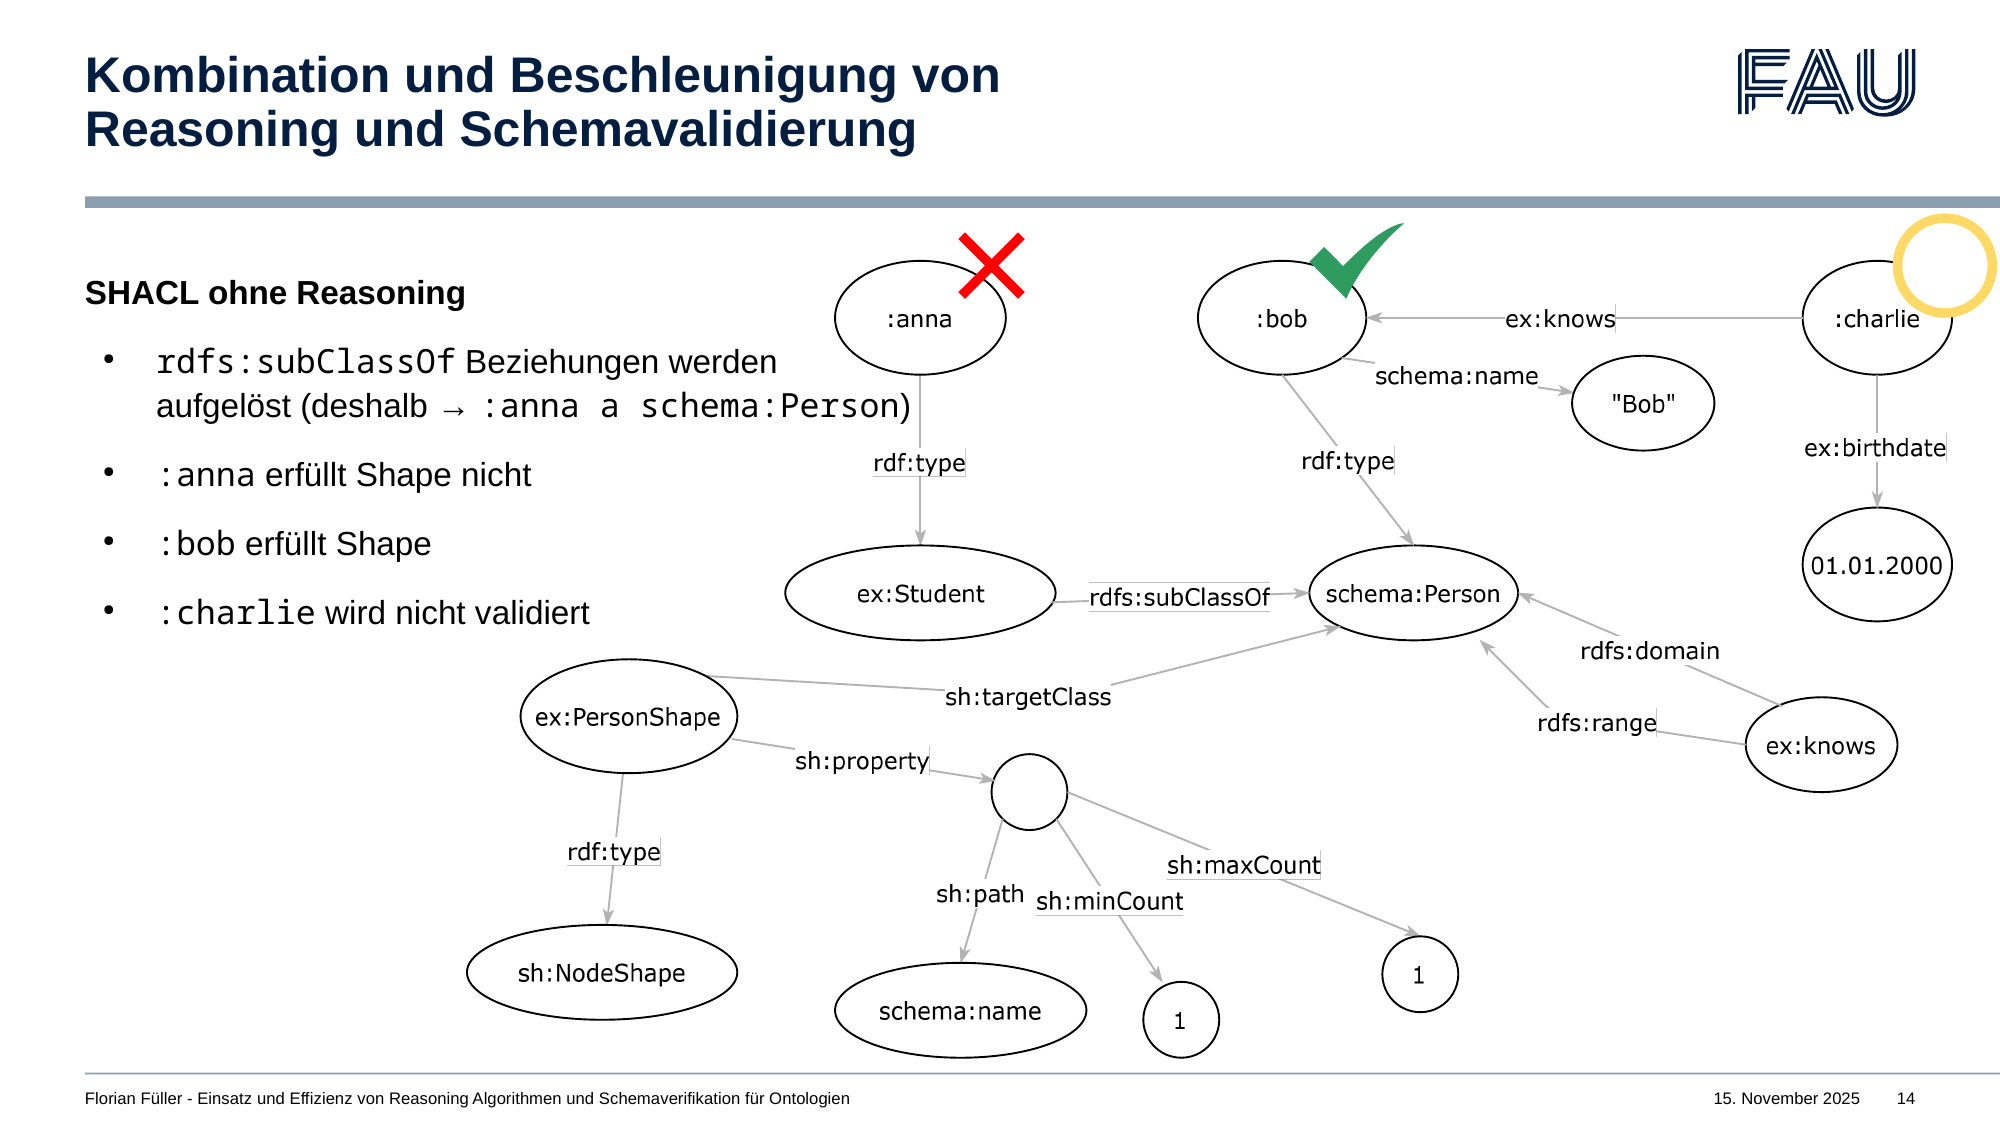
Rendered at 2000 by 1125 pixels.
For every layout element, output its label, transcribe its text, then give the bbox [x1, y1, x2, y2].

title Kombination und Beschleunigung von Reasoning und Schemavalidierung [85, 49, 1270, 210]
picture [457, 211, 2000, 1072]
list SHACL ohne Reasoning rdfs:subClassOf Beziehungen werden aufgelöst (deshalb → :anna a schema:Person) :anna erfüllt Shape nicht :bob erfüllt Shape :charlie wird nicht validiert [85, 267, 983, 1018]
slide_number [1883, 1088, 1916, 1109]
footer Florian Füller - Einsatz und Effizienz von Reasoning Algorithmen und Schemaverifikation für Ontologien [85, 1088, 983, 1109]
slide_number 15. November 2025 [1708, 1088, 1861, 1109]
